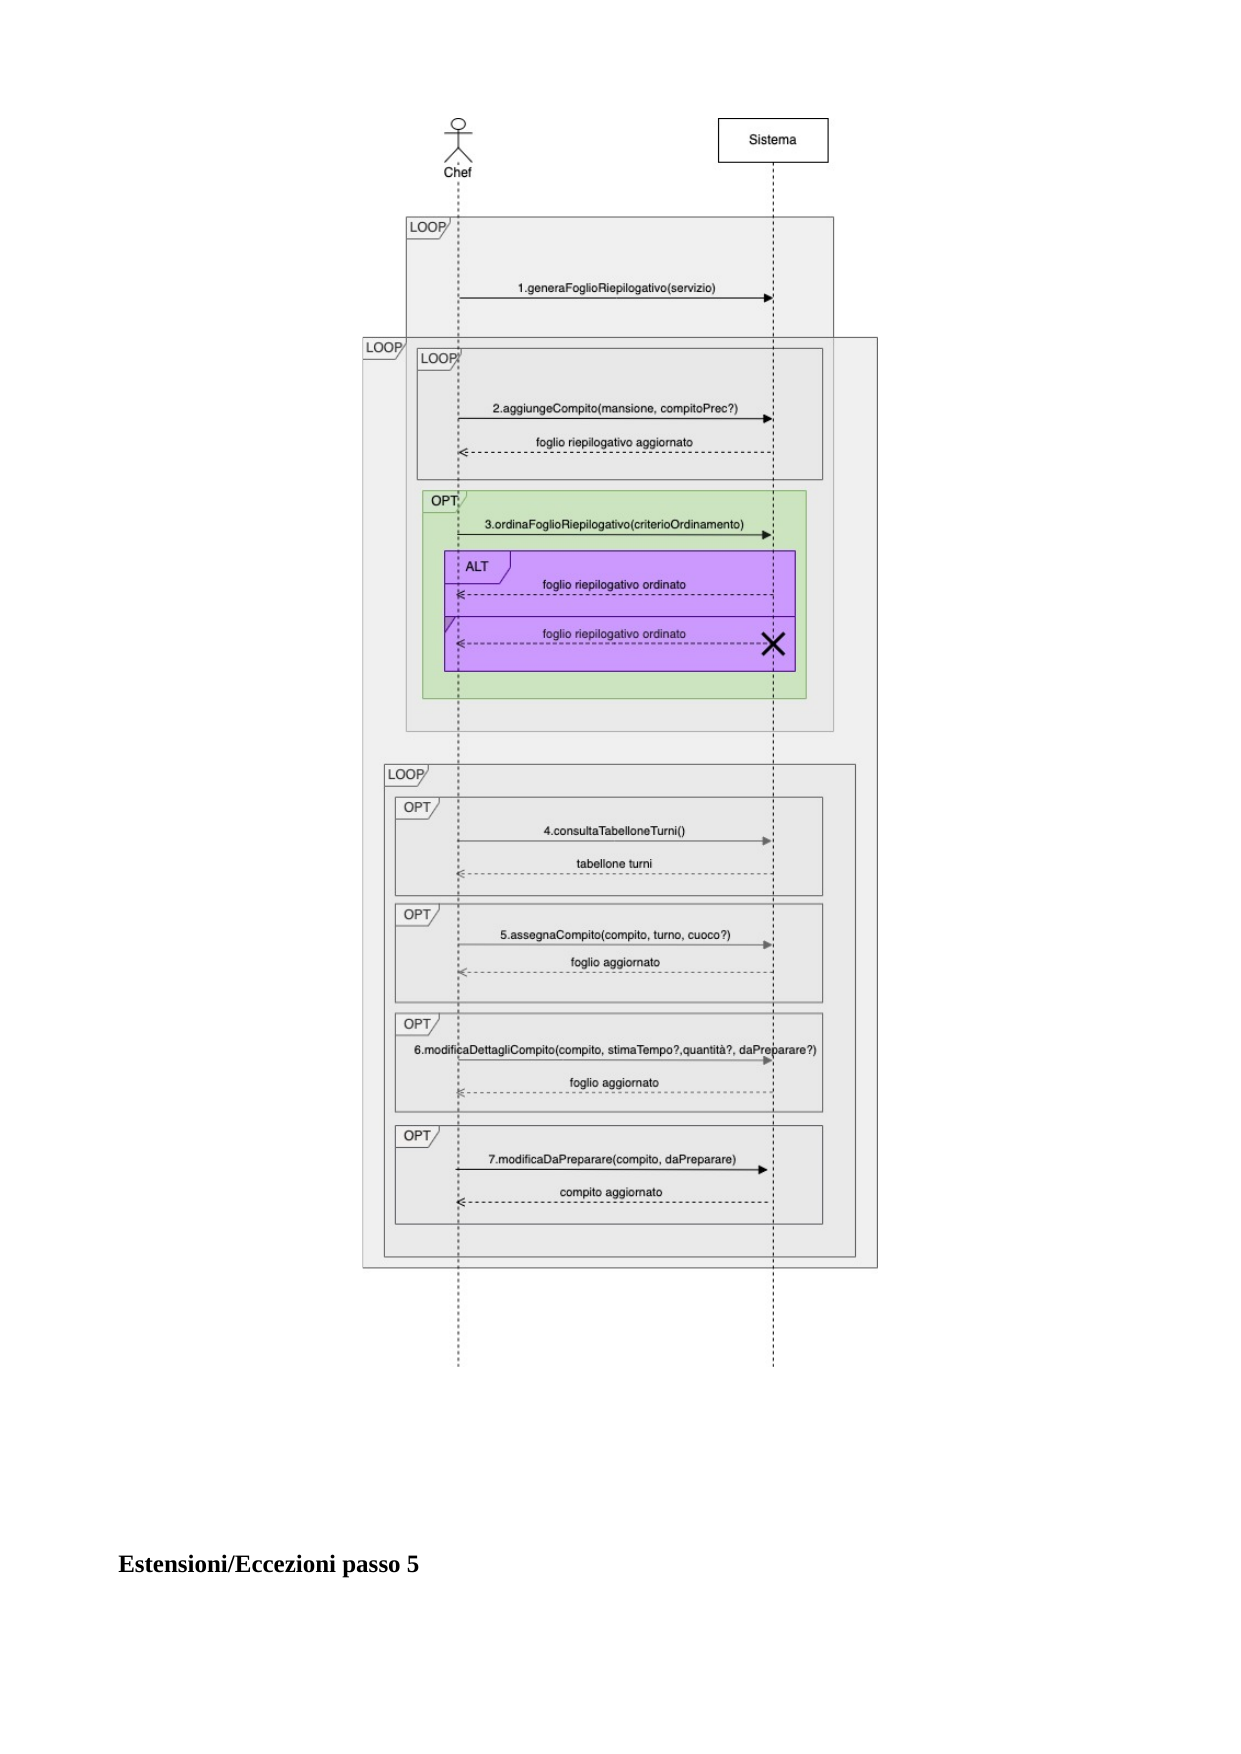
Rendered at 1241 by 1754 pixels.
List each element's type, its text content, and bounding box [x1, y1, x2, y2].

picture [362, 118, 878, 1367]
text Estensioni/Eccezioni passo 5 [118, 1549, 1122, 1577]
